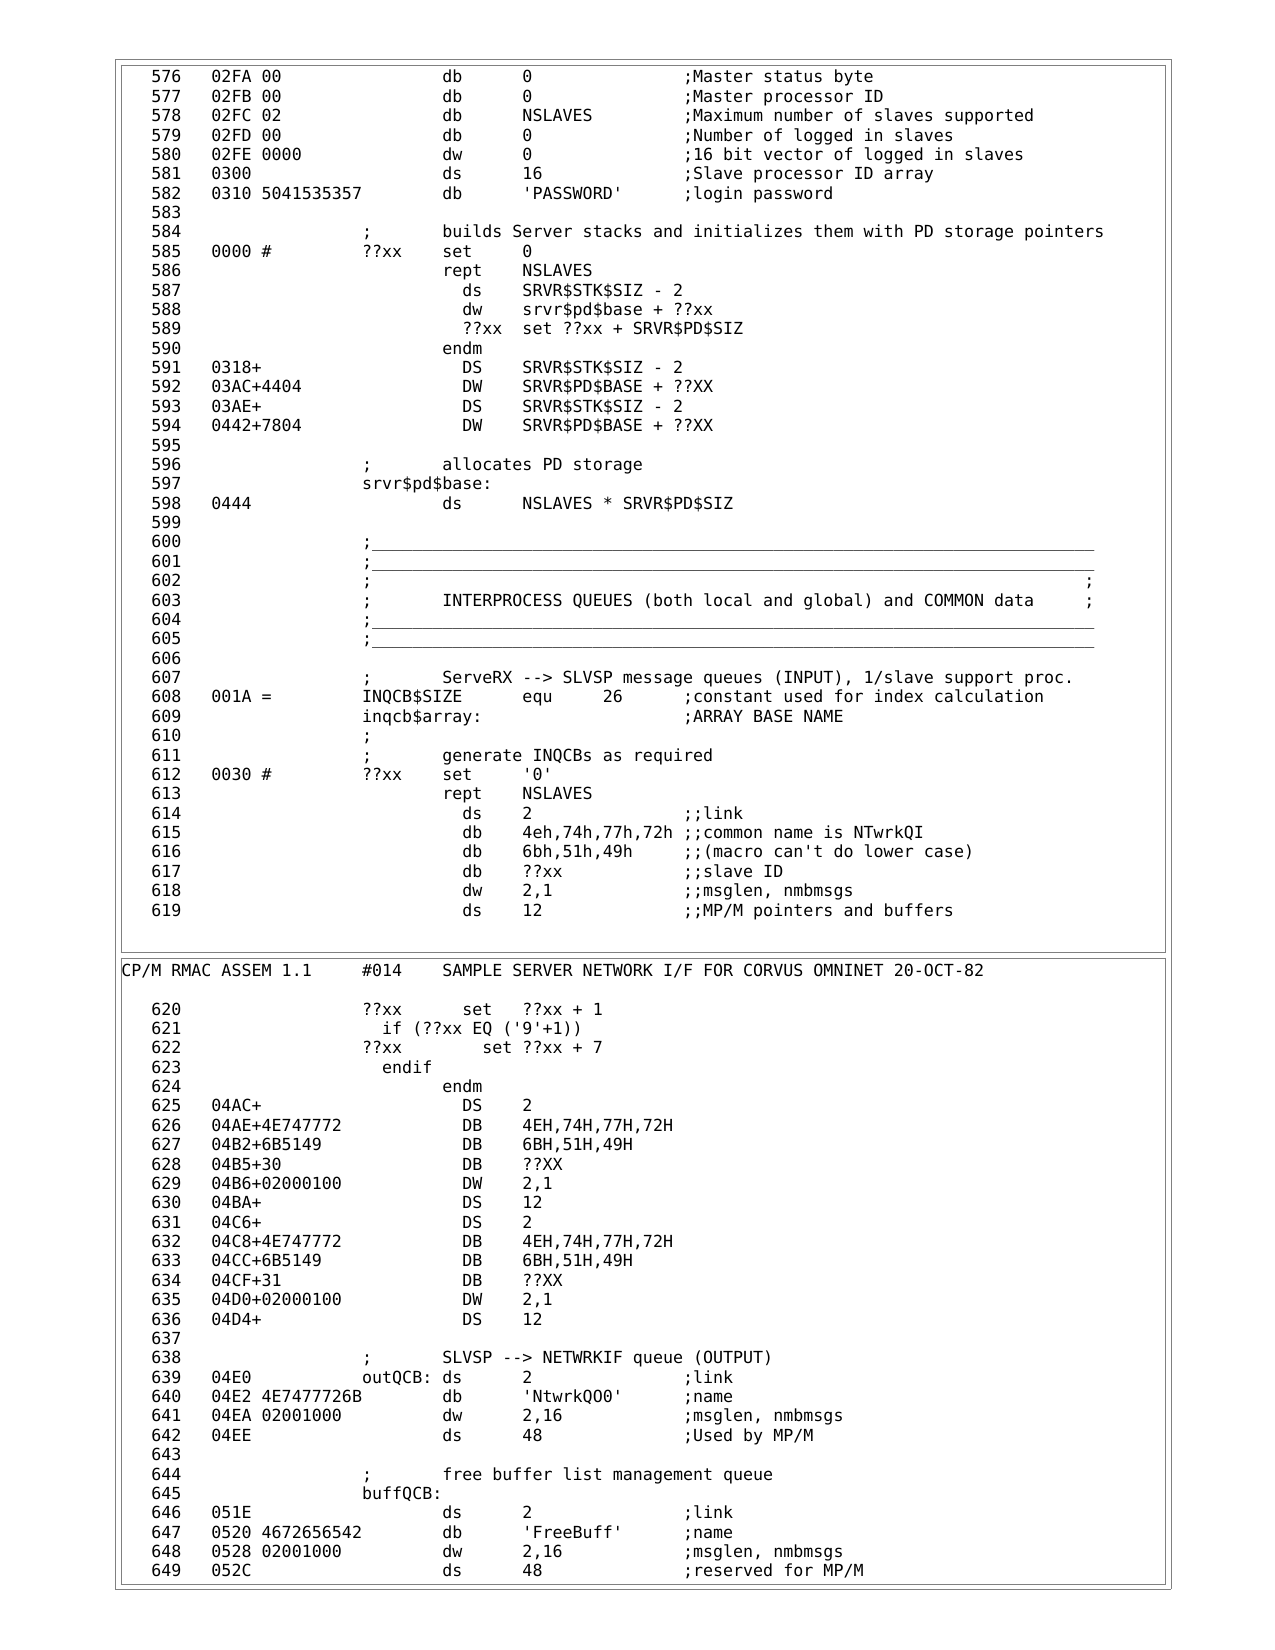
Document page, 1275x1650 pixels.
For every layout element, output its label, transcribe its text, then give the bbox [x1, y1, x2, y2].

table_cell 576 02FA 00 db 0 ;Master status byte 577 02FB 00 db 0 ;Master processor ID 578 02FC 02 db NSLAVES ;Maximum number of slaves supported 579 02FD 00 db 0 ;Number of logged in slaves 580 02FE 0000 dw 0 ;16 bit vector of logged in slaves 581 0300 ds 16 ;Slave processor ID array 582 0310 5041535357 db 'PASSWORD' ;login password 583 584 ; builds Server stacks and initializes them with PD storage pointers 585 0000 # ??xx set 0 586 rept NSLAVES 587 ds SRVR$STK$SIZ - 2 588 dw srvr$pd$base + ??xx 589 ??xx set ??xx + SRVR$PD$SIZ 590 endm 591 0318+ DS SRVR$STK$SIZ - 2 592 03AC+4404 DW SRVR$PD$BASE + ??XX 593 03AE+ DS SRVR$STK$SIZ - 2 594 0442+7804 DW SRVR$PD$BASE + ??XX 595 596 ; allocates PD storage 597 srvr$pd$base: 598 0444 ds NSLAVES * SRVR$PD$SIZ 599 600 ;________________________________________________________________________ 601 ;________________________________________________________________________ 602 ; ; 603 ; INTERPROCESS QUEUES (both local and global) and COMMON data ; 604 ;________________________________________________________________________ 605 ;________________________________________________________________________ 606 607 ; ServeRX --> SLVSP message queues (INPUT), 1/slave support proc. 608 001A = INQCB$SIZE equ 26 ;constant used for index calculation 609 inqcb$array: ;ARRAY BASE NAME 610 ; 611 ; generate INQCBs as required 612 0030 # ??xx set '0' 613 rept NSLAVES 614 ds 2 ;;link 615 db 4eh,74h,77h,72h ;;common name is NTwrkQI 616 db 6bh,51h,49h ;;(macro can't do lower case) 617 db ??xx ;;slave ID 618 dw 2,1 ;;msglen, nmbmsgs 619 ds 12 ;;MP/M pointers and buffers [118, 60, 1168, 952]
table_cell CP/M RMAC ASSEM 1.1 #014 SAMPLE SERVER NETWORK I/F FOR CORVUS OMNINET 20-OCT-82 620 ??xx set ??xx + 1 621 if (??xx EQ ('9'+1)) 622 ??xx set ??xx + 7 623 endif 624 endm 625 04AC+ DS 2 626 04AE+4E747772 DB 4EH,74H,77H,72H 627 04B2+6B5149 DB 6BH,51H,49H 628 04B5+30 DB ??XX 629 04B6+02000100 DW 2,1 630 04BA+ DS 12 631 04C6+ DS 2 632 04C8+4E747772 DB 4EH,74H,77H,72H 633 04CC+6B5149 DB 6BH,51H,49H 634 04CF+31 DB ??XX 635 04D0+02000100 DW 2,1 636 04D4+ DS 12 637 638 ; SLVSP --> NETWRKIF queue (OUTPUT) 639 04E0 outQCB: ds 2 ;link 640 04E2 4E7477726B db 'NtwrkQO0' ;name 641 04EA 02001000 dw 2,16 ;msglen, nmbmsgs 642 04EE ds 48 ;Used by MP/M 643 644 ; free buffer list management queue 645 buffQCB: 646 051E ds 2 ;link 647 0520 4672656542 db 'FreeBuff' ;name 648 0528 02001000 dw 2,16 ;msglen, nmbmsgs 649 052C ds 48 ;reserved for MP/M [118, 952, 1168, 1583]
